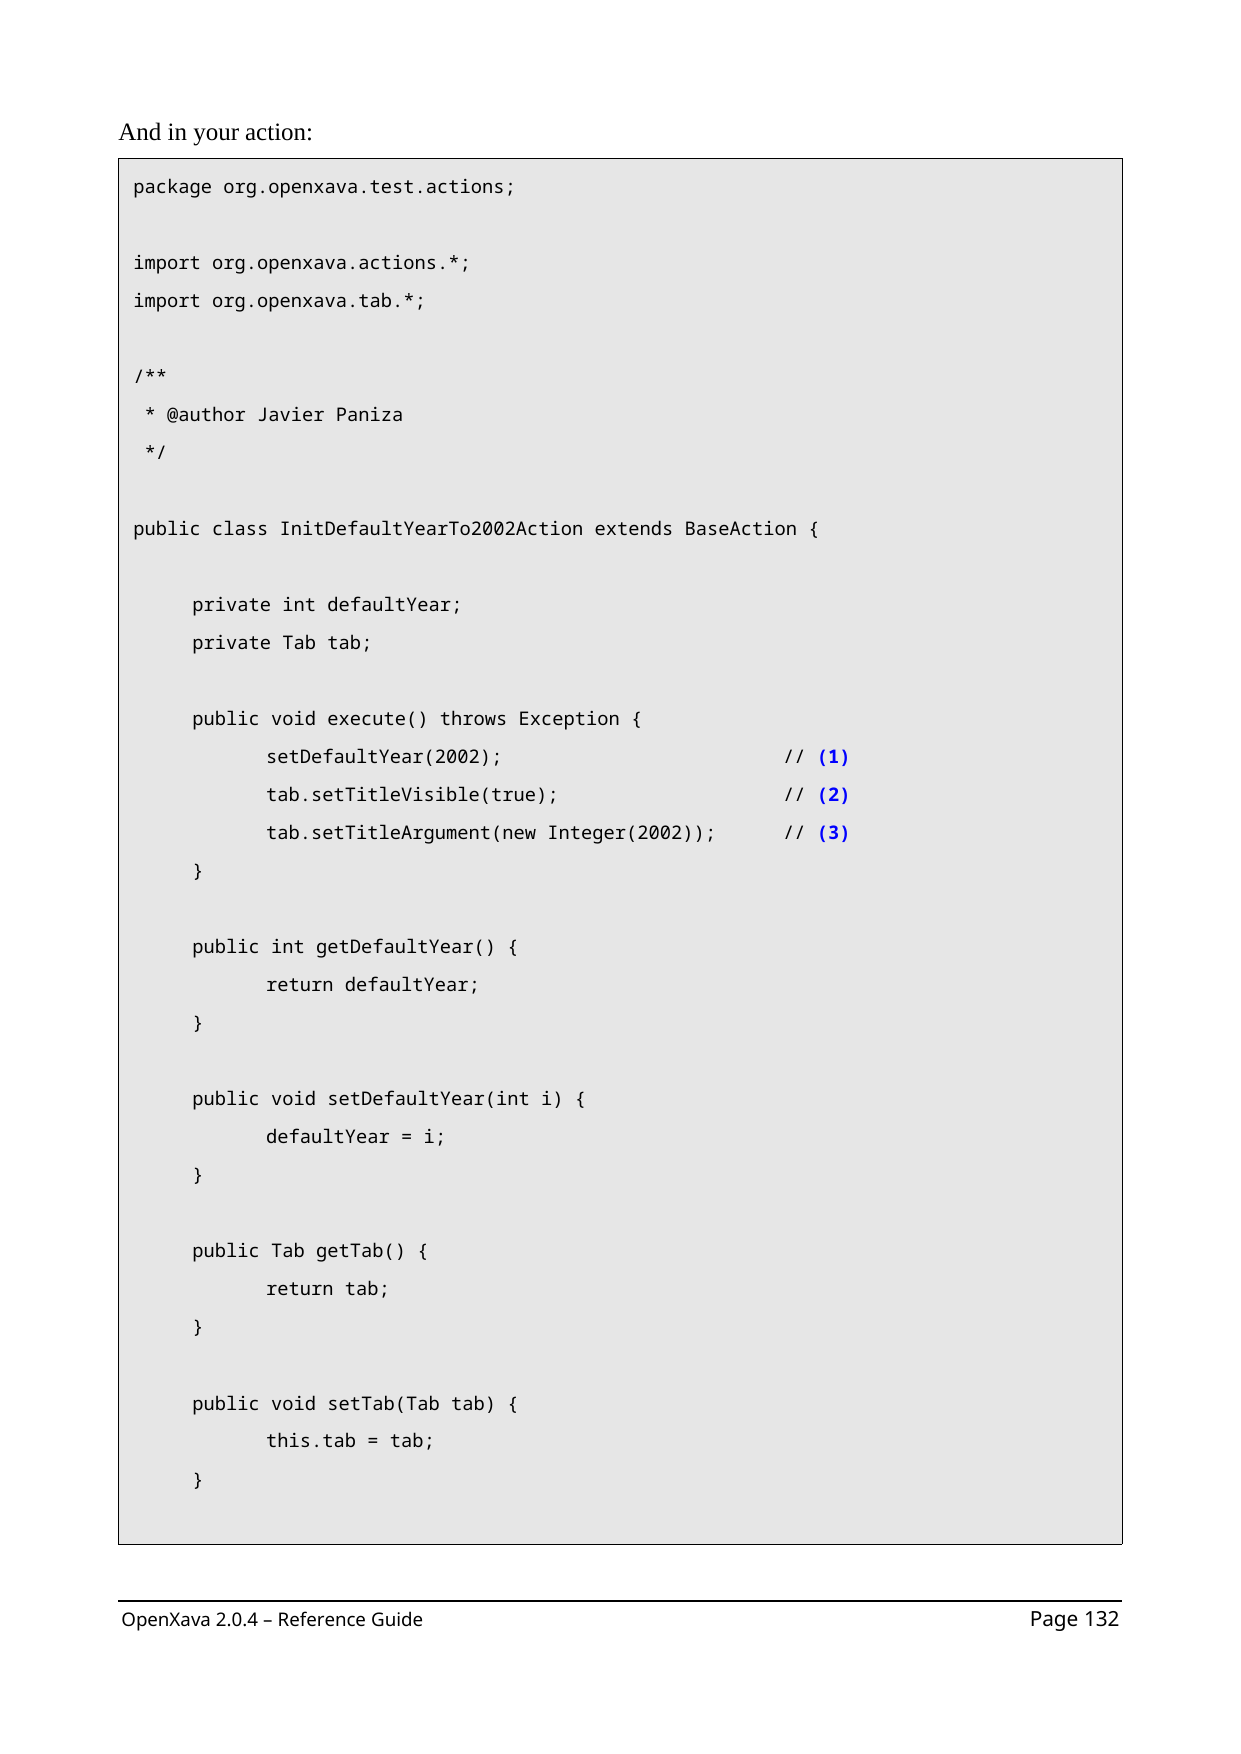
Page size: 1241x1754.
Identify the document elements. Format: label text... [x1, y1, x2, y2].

text this.tab = tab; [119, 1413, 1122, 1451]
text import org.openxava.tab.*; [119, 272, 1122, 310]
text import org.openxava.actions.*; [119, 234, 1122, 272]
text public Tab getTab() { [119, 1223, 1122, 1261]
text private int defaultYear; [119, 577, 1122, 614]
text tab.setTitleVisible(true); // (2) [119, 767, 1122, 805]
text public void execute() throws Exception { [119, 691, 1122, 729]
text public int getDefaultYear() { [119, 919, 1122, 957]
text /** [119, 348, 1122, 386]
text tab.setTitleArgument(new Integer(2002)); // (3) [119, 805, 1122, 843]
text } [119, 1147, 1122, 1185]
text And in your action: [118, 118, 1122, 146]
text package org.openxava.test.actions; [119, 159, 1122, 196]
text */ [119, 424, 1122, 462]
text } [119, 843, 1122, 881]
text return tab; [119, 1261, 1122, 1299]
text } [119, 1299, 1122, 1337]
text setDefaultYear(2002); // (1) [119, 729, 1122, 767]
text public class InitDefaultYearTo2002Action extends BaseAction { [119, 501, 1122, 538]
text } [119, 1451, 1122, 1489]
text } [119, 995, 1122, 1033]
text public void setDefaultYear(int i) { [119, 1071, 1122, 1109]
text private Tab tab; [119, 614, 1122, 653]
text return defaultYear; [119, 957, 1122, 995]
text defaultYear = i; [119, 1109, 1122, 1147]
text public void setTab(Tab tab) { [119, 1375, 1122, 1413]
text * @author Javier Paniza [119, 386, 1122, 424]
